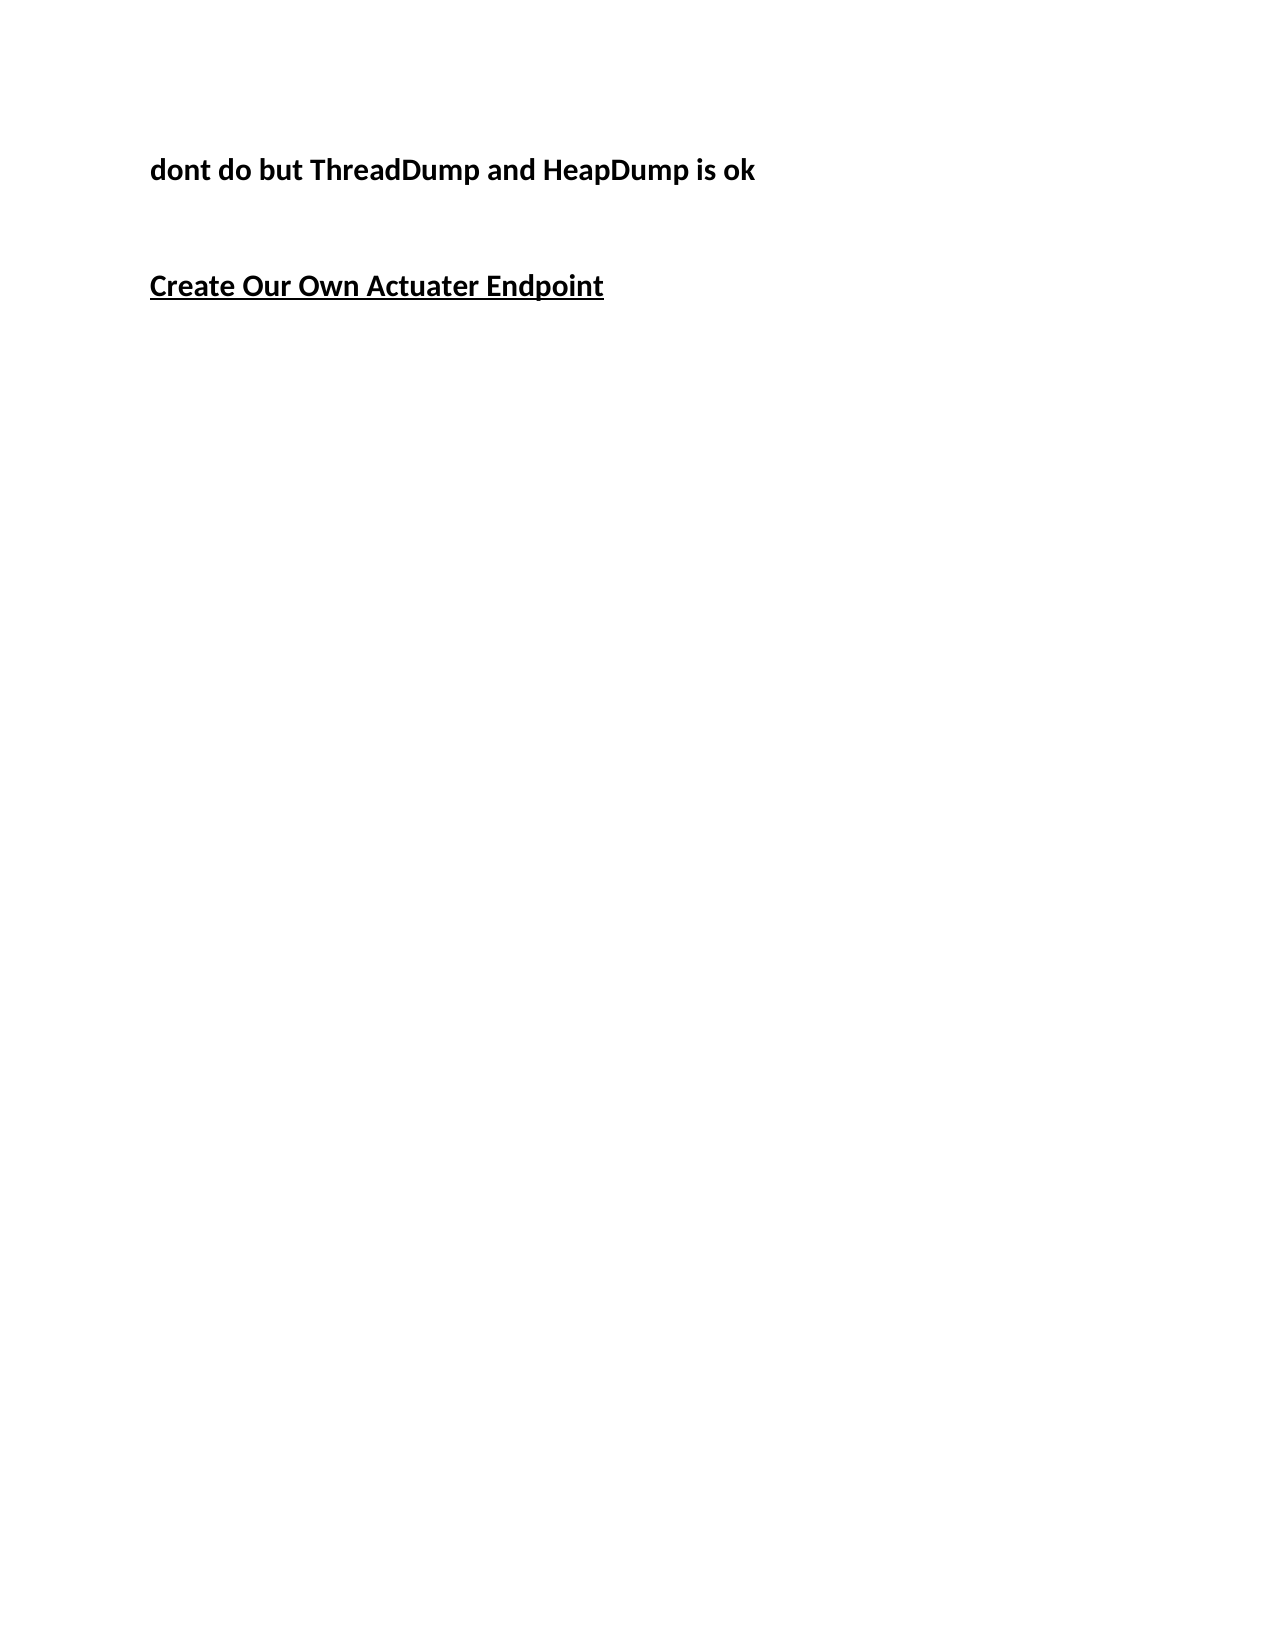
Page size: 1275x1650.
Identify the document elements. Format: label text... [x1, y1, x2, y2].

text dont do but ThreadDump and HeapDump is ok [150, 150, 1125, 188]
text Create Our Own Actuater Endpoint [150, 266, 1125, 304]
